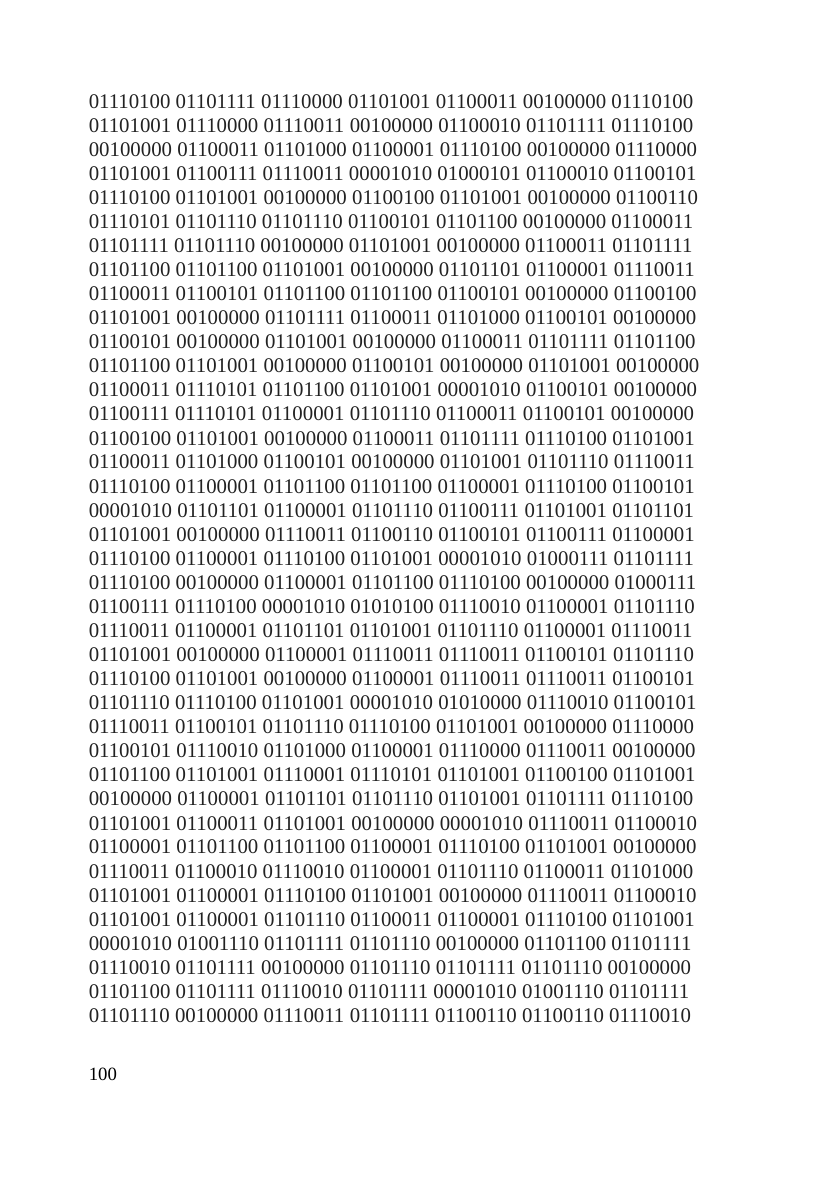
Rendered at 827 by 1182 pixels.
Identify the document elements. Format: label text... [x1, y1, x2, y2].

text 01110100 01101111 01110000 01101001 01100011 00100000 01110100 01101001 01110000 01110011 00100000 01100010 01101111 01110100 00100000 01100011 01101000 01100001 01110100 00100000 01110000 01101001 01100111 01110011 00001010 01000101 01100010 01100101 01110100 01101001 00100000 01100100 01101001 00100000 01100110 01110101 01101110 01101110 01100101 01101100 00100000 01100011 01101111 01101110 00100000 01101001 00100000 01100011 01101111 01101100 01101100 01101001 00100000 01101101 01100001 01110011 01100011 01100101 01101100 01101100 01100101 00100000 01100100 01101001 00100000 01101111 01100011 01101000 01100101 00100000 01100101 00100000 01101001 00100000 01100011 01101111 01101100 01101100 01101001 00100000 01100101 00100000 01101001 00100000 01100011 01110101 01101100 01101001 00001010 01100101 00100000 01100111 01110101 01100001 01101110 01100011 01100101 00100000 01100100 01101001 00100000 01100011 01101111 01110100 01101001 01100011 01101000 01100101 00100000 01101001 01101110 01110011 01110100 01100001 01101100 01101100 01100001 01110100 01100101 00001010 01101101 01100001 01101110 01100111 01101001 01101101 01101001 00100000 01110011 01100110 01100101 01100111 01100001 01110100 01100001 01110100 01101001 00001010 01000111 01101111 01110100 00100000 01100001 01101100 01110100 00100000 01000111 01100111 01110100 00001010 01010100 01110010 01100001 01101110 01110011 01100001 01101101 01101001 01101110 01100001 01110011 01101001 00100000 01100001 01110011 01110011 01100101 01101110 01110100 01101001 00100000 01100001 01110011 01110011 01100101 01101110 01110100 01101001 00001010 01010000 01110010 01100101 01110011 01100101 01101110 01110100 01101001 00100000 01110000 01100101 01110010 01101000 01100001 01110000 01110011 00100000 01101100 01101001 01110001 01110101 01101001 01100100 01101001 00100000 01100001 01101101 01101110 01101001 01101111 01110100 01101001 01100011 01101001 00100000 00001010 01110011 01100010 01100001 01101100 01101100 01100001 01110100 01101001 00100000 01110011 01100010 01110010 01100001 01101110 01100011 01101000 01101001 01100001 01110100 01101001 00100000 01110011 01100010 01101001 01100001 01101110 01100011 01100001 01110100 01101001 00001010 01001110 01101111 01101110 00100000 01101100 01101111 01110010 01101111 00100000 01101110 01101111 01101110 00100000 01101100 01101111 01110010 01101111 00001010 01001110 01101111 01101110 00100000 01110011 01101111 01100110 01100110 01110010 [88, 88, 738, 1027]
